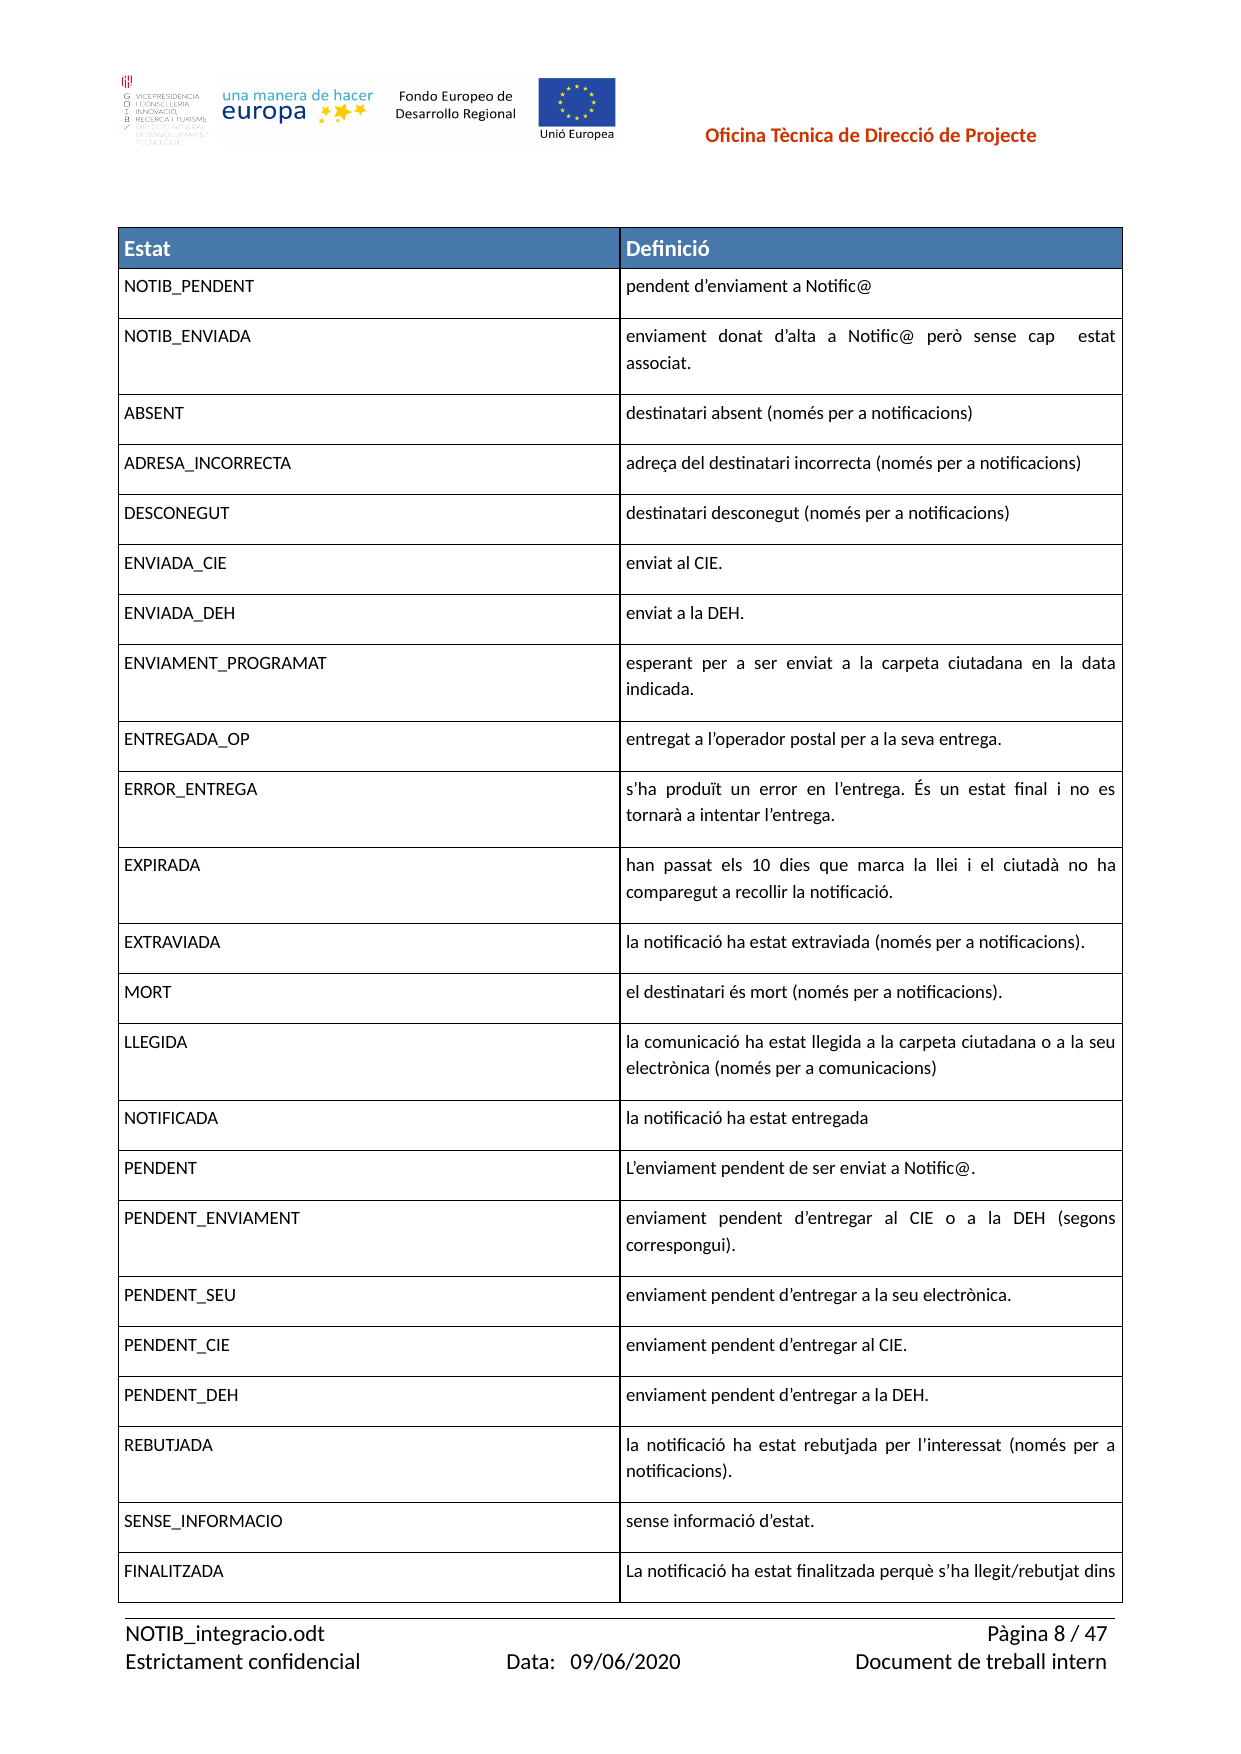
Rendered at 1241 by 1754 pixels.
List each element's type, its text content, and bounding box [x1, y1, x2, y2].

table_cell destinatari desconegut (només per a notificacions) [621, 495, 1122, 544]
table_cell destinatari absent (només per a notificacions) [621, 395, 1122, 444]
table_cell ERROR_ENTREGA [119, 772, 619, 847]
table_cell PENDENT [119, 1151, 619, 1199]
table_cell La notificació ha estat finalitzada perquè s’ha llegit/rebutjat dins [621, 1553, 1122, 1602]
table_cell EXTRAVIADA [119, 924, 619, 973]
table_cell ENTREGADA_OP [119, 722, 619, 771]
table_cell enviament pendent d’entregar a la seu electrònica. [621, 1277, 1122, 1326]
table_cell PENDENT_SEU [119, 1277, 619, 1326]
table_cell NOTIB_ENVIADA [119, 319, 619, 394]
table_cell enviament donat d’alta a Notific@ però sense cap estat associat. [621, 319, 1122, 394]
table_cell pendent d’enviament a Notific@ [621, 269, 1122, 318]
table_cell la notificació ha estat entregada [621, 1101, 1122, 1149]
table_cell la comunicació ha estat llegida a la carpeta ciutadana o a la seu electrònica (només per a comunicacions) [621, 1024, 1122, 1099]
table_cell NOTIB_PENDENT [119, 269, 619, 318]
table_cell ENVIADA_CIE [119, 545, 619, 594]
table_cell enviament pendent d’entregar al CIE o a la DEH (segons correspongui). [621, 1201, 1122, 1276]
table_cell ENVIAMENT_PROGRAMAT [119, 645, 619, 721]
table_cell enviat al CIE. [621, 545, 1122, 594]
table_cell PENDENT_DEH [119, 1377, 619, 1426]
table_cell enviament pendent d’entregar a la DEH. [621, 1377, 1122, 1426]
table_cell REBUTJADA [119, 1427, 619, 1502]
picture [118, 73, 213, 147]
table_cell la notificació ha estat rebutjada per l’interessat (només per a notificacions). [621, 1427, 1122, 1502]
table_header Definició [621, 228, 1122, 268]
table_cell adreça del destinatari incorrecta (només per a notificacions) [621, 445, 1122, 494]
table_cell enviament pendent d’entregar al CIE. [621, 1327, 1122, 1376]
table_cell ABSENT [119, 395, 619, 444]
table_cell han passat els 10 dies que marca la llei i el ciutadà no ha comparegut a recollir la notificació. [621, 848, 1122, 923]
table_header Estat [119, 228, 619, 268]
table_cell entregat a l’operador postal per a la seva entrega. [621, 722, 1122, 771]
table_cell PENDENT_CIE [119, 1327, 619, 1376]
table_cell LLEGIDA [119, 1024, 619, 1099]
table_cell FINALITZADA [119, 1553, 619, 1602]
table_cell ADRESA_INCORRECTA [119, 445, 619, 494]
picture [219, 73, 621, 147]
table_cell MORT [119, 974, 619, 1023]
table_cell esperant per a ser enviat a la carpeta ciutadana en la data indicada. [621, 645, 1122, 721]
table_cell EXPIRADA [119, 848, 619, 923]
table_cell L’enviament pendent de ser enviat a Notific@. [621, 1151, 1122, 1199]
table_cell DESCONEGUT [119, 495, 619, 544]
table_cell enviat a la DEH. [621, 595, 1122, 644]
table_cell SENSE_INFORMACIO [119, 1503, 619, 1552]
table_cell el destinatari és mort (només per a notificacions). [621, 974, 1122, 1023]
table_cell PENDENT_ENVIAMENT [119, 1201, 619, 1276]
table_cell s’ha produït un error en l’entrega. És un estat final i no es tornarà a intentar l’entrega. [621, 772, 1122, 847]
table_cell sense informació d’estat. [621, 1503, 1122, 1552]
table_cell la notificació ha estat extraviada (només per a notificacions). [621, 924, 1122, 973]
table_cell NOTIFICADA [119, 1101, 619, 1149]
table_cell ENVIADA_DEH [119, 595, 619, 644]
